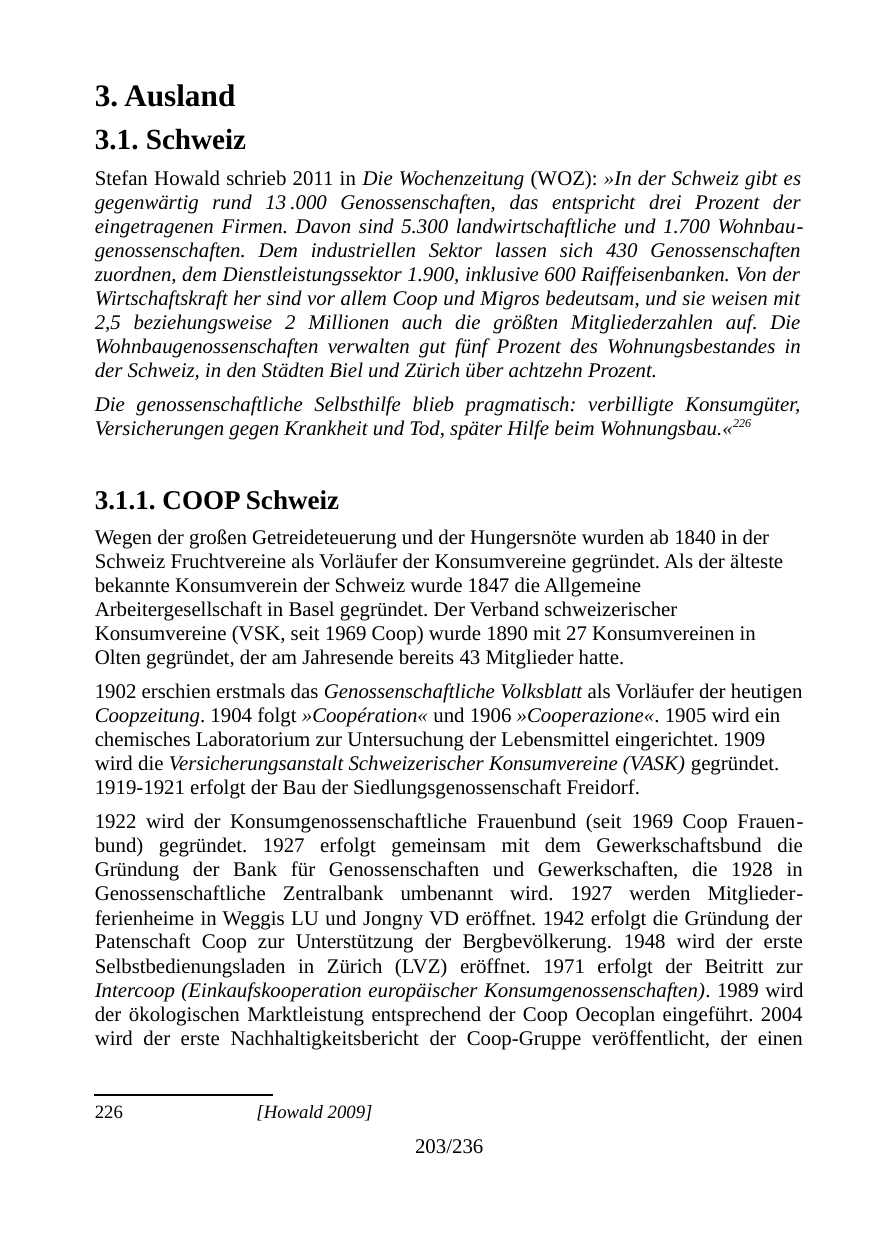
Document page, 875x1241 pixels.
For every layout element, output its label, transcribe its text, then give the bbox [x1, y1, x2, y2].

text 3. Ausland [94, 77, 803, 113]
text 3.1.1. COOP Schweiz [94, 484, 803, 515]
text Wegen der großen Getreideteuerung und der Hungersnöte wurden ab 1840 in der Schweiz Fruchtvereine als Vorläufer der Konsumvereine gegründet. Als der älteste bekannte Konsumverein der Schweiz wurde 1847 die Allgemeine Arbeitergesellschaft in Basel gegründet. Der Verband schweizerischer Konsumvereine (VSK, seit 1969 Coop) wurde 1890 mit 27 Konsumvereinen in Olten gegründet, der am Jahresende bereits 43 Mitglieder hatte. [94, 525, 803, 669]
text [Howald 2009] [94, 1101, 803, 1122]
text 3.1. Schweiz [94, 122, 803, 156]
text 1922 wird der Konsumgenossenschaftliche Frauenbund (seit 1969 Coop Frauen­bund) gegründet. 1927 erfolgt gemeinsam mit dem Gewerkschaftsbund die Gründung der Bank für Genossenschaften und Gewerkschaften, die 1928 in Genossenschaftliche Zentralbank umbenannt wird. 1927 werden Mitglieder­ferienheime in Weggis LU und Jongny VD eröffnet. 1942 erfolgt die Gründung der Patenschaft Coop zur Unterstützung der Bergbevölkerung. 1948 wird der erste Selbstbedienungsladen in Zürich (LVZ) eröffnet. 1971 erfolgt der Beitritt zur Intercoop (Einkaufskooperation europäischer Konsumgenossenschaften). 1989 wird der ökologischen Marktleistung entsprechend der Coop Oecoplan eingeführt. 2004 wird der erste Nachhaltigkeitsbericht der Coop-Gruppe veröffentlicht, der einen [94, 809, 803, 1050]
text Die genossenschaftliche Selbsthilfe blieb pragmatisch: verbilligte Konsumgüter, Versicherungen gegen Krankheit und Tod, später Hilfe beim Wohnungsbau.« [94, 392, 803, 440]
text 1902 erschien erstmals das Genossenschaftliche Volksblatt als Vorläufer der heutigen Coopzeitung. 1904 folgt »Coopération« und 1906 »Cooperazione«. 1905 wird ein chemisches Laboratorium zur Untersuchung der Lebensmittel eingerichtet. 1909 wird die Versicherungsanstalt Schweizerischer Konsumvereine (VASK) gegründet. 1919-1921 erfolgt der Bau der Siedlungsgenossenschaft Freidorf. [94, 679, 803, 799]
text Stefan Howald schrieb 2011 in Die Wochenzeitung (WOZ): »In der Schweiz gibt es gegenwärtig rund 13 .000 Genossenschaften, das entspricht drei Prozent der eingetragenen Firmen. Davon sind 5.300 landwirtschaftliche und 1.700 Wohnbau­genossenschaften. Dem industriellen Sektor lassen sich 430 Genossenschaften zuordnen, dem Dienstleistungssektor 1.900, inklusive 600 Raiffeisenbanken. Von der Wirtschaftskraft her sind vor allem Coop und Migros bedeutsam, und sie weisen mit 2,5 beziehungsweise 2 Millionen auch die größten Mitgliederzahlen auf. Die Wohnbaugenossenschaften verwalten gut fünf Prozent des Wohnungsbestandes in der Schweiz, in den Städten Biel und Zürich über achtzehn Prozent. [94, 166, 803, 382]
